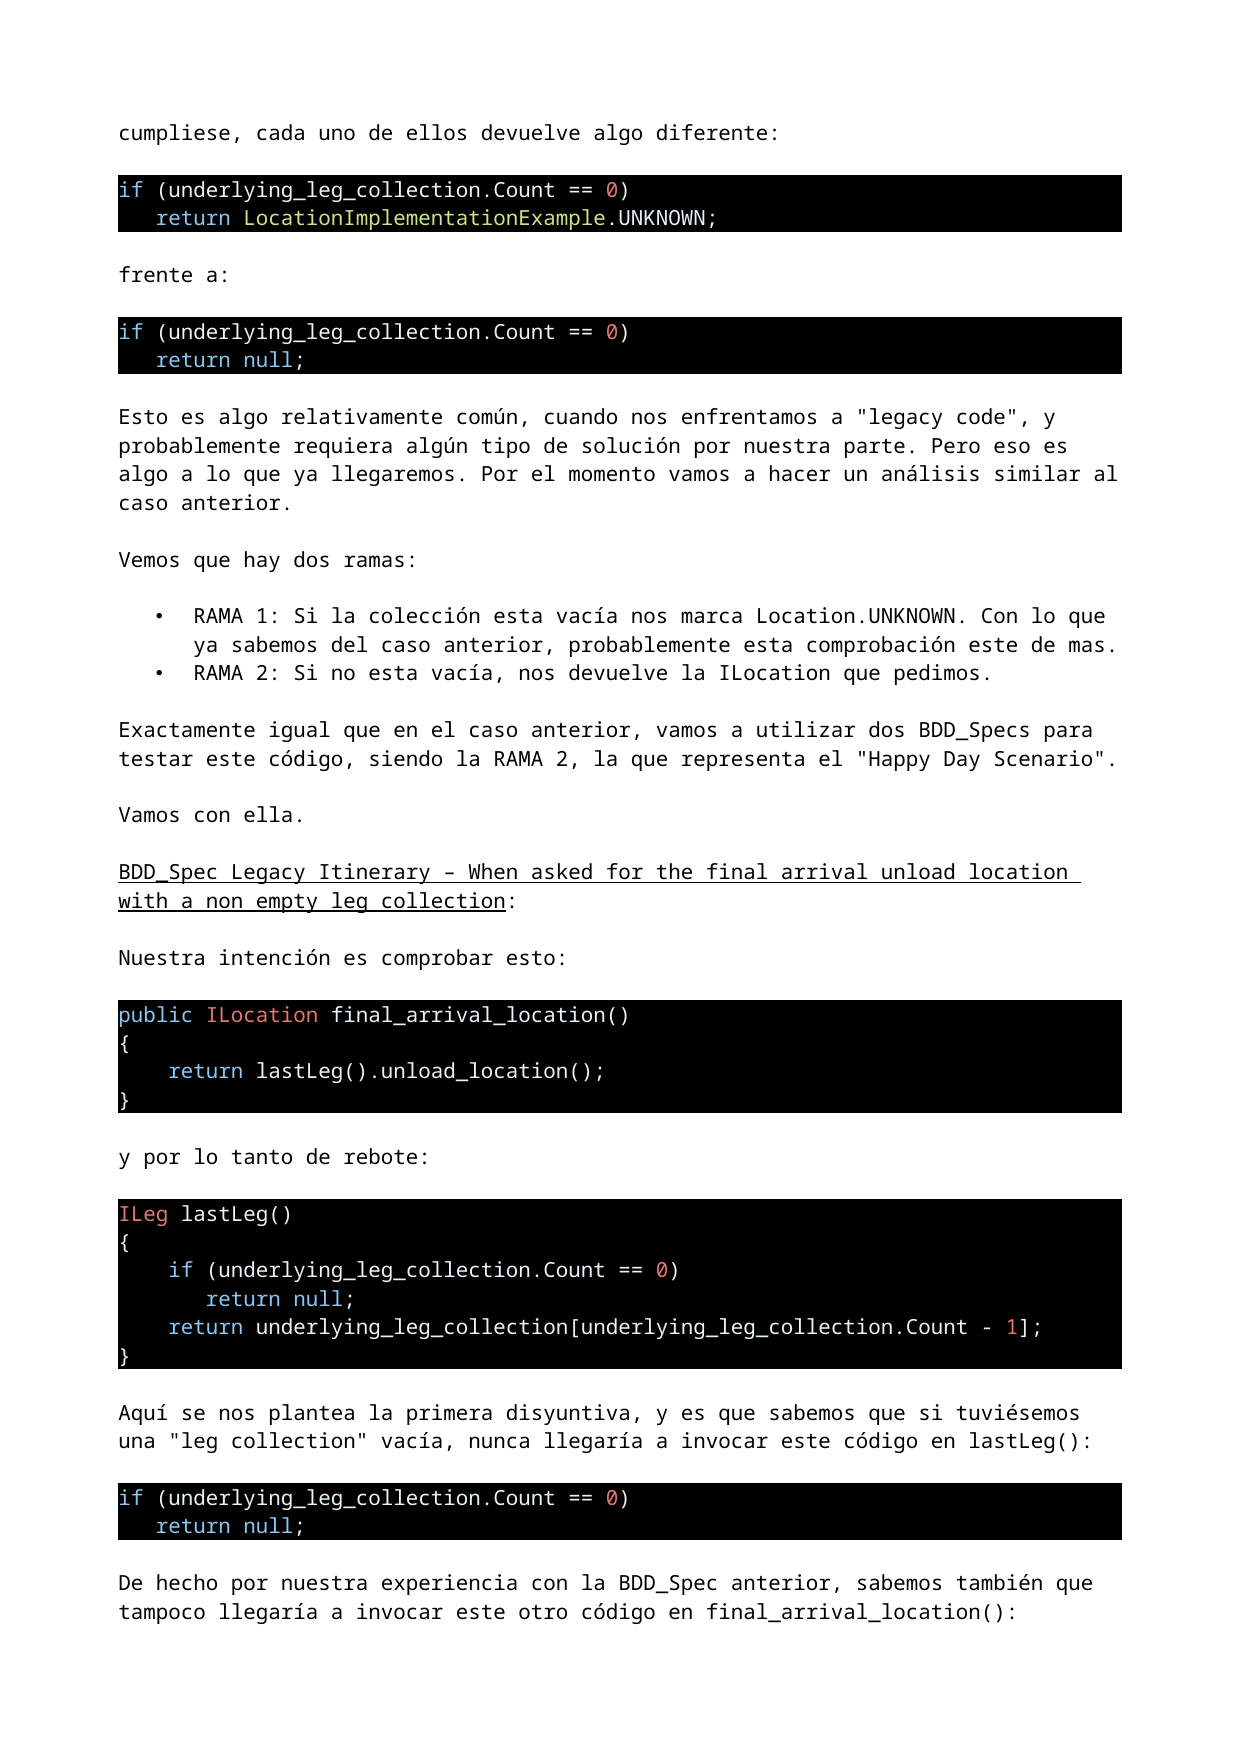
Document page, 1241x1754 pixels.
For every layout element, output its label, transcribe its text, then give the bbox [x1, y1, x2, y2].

text De hecho por nuestra experiencia con la BDD_Spec anterior, sabemos también que tampoco llegaría a invocar este otro código en final_arrival_location(): [118, 1568, 1122, 1625]
text return null; [118, 346, 1122, 374]
text Vamos con ella. [118, 801, 1122, 829]
text { [118, 1227, 1122, 1256]
text ILeg lastLeg() [118, 1199, 1122, 1227]
text return lastLeg().unload_location(); [118, 1057, 1122, 1085]
text return LocationImplementationExample.UNKNOWN; [118, 203, 1122, 232]
text return null; [118, 1512, 1122, 1540]
text Nuestra intención es comprobar esto: [118, 943, 1122, 971]
text BDD_Spec Legacy Itinerary – When asked for the final arrival unload location with a non empty leg collection: [118, 857, 1122, 914]
text public ILocation final_arrival_location() [118, 1000, 1122, 1028]
text } [118, 1341, 1122, 1369]
text y por lo tanto de rebote: [118, 1142, 1122, 1170]
text cumpliese, cada uno de ellos devuelve algo diferente: [118, 118, 1122, 147]
text } [118, 1085, 1122, 1113]
text Esto es algo relativamente común, cuando nos enfrentamos a "legacy code", y probablemente requiera algún tipo de solución por nuestra parte. Pero eso es algo a lo que ya llegaremos. Por el momento vamos a hacer un análisis similar al caso anterior. [118, 402, 1122, 516]
text if (underlying_leg_collection.Count == 0) [118, 1483, 1122, 1512]
text return underlying_leg_collection[underlying_leg_collection.Count - 1]; [118, 1312, 1122, 1341]
text Exactamente igual que en el caso anterior, vamos a utilizar dos BDD_Specs para testar este código, siendo la RAMA 2, la que representa el "Happy Day Scenario". [118, 715, 1122, 772]
text if (underlying_leg_collection.Count == 0) [118, 1256, 1122, 1284]
list RAMA 1: Si la colección esta vacía nos marca Location.UNKNOWN. Con lo que ya sabemos del caso anterior, probablemente esta comprobación este de mas. [156, 602, 1122, 658]
text Aquí se nos plantea la primera disyuntiva, y es que sabemos que si tuviésemos una "leg collection" vacía, nunca llegaría a invocar este código en lastLeg(): [118, 1398, 1122, 1455]
text frente a: [118, 260, 1122, 289]
list RAMA 2: Si no esta vacía, nos devuelve la ILocation que pedimos. [156, 658, 1122, 687]
text if (underlying_leg_collection.Count == 0) [118, 175, 1122, 203]
text return null; [118, 1284, 1122, 1312]
text { [118, 1028, 1122, 1057]
text Vemos que hay dos ramas: [118, 545, 1122, 573]
text if (underlying_leg_collection.Count == 0) [118, 317, 1122, 346]
